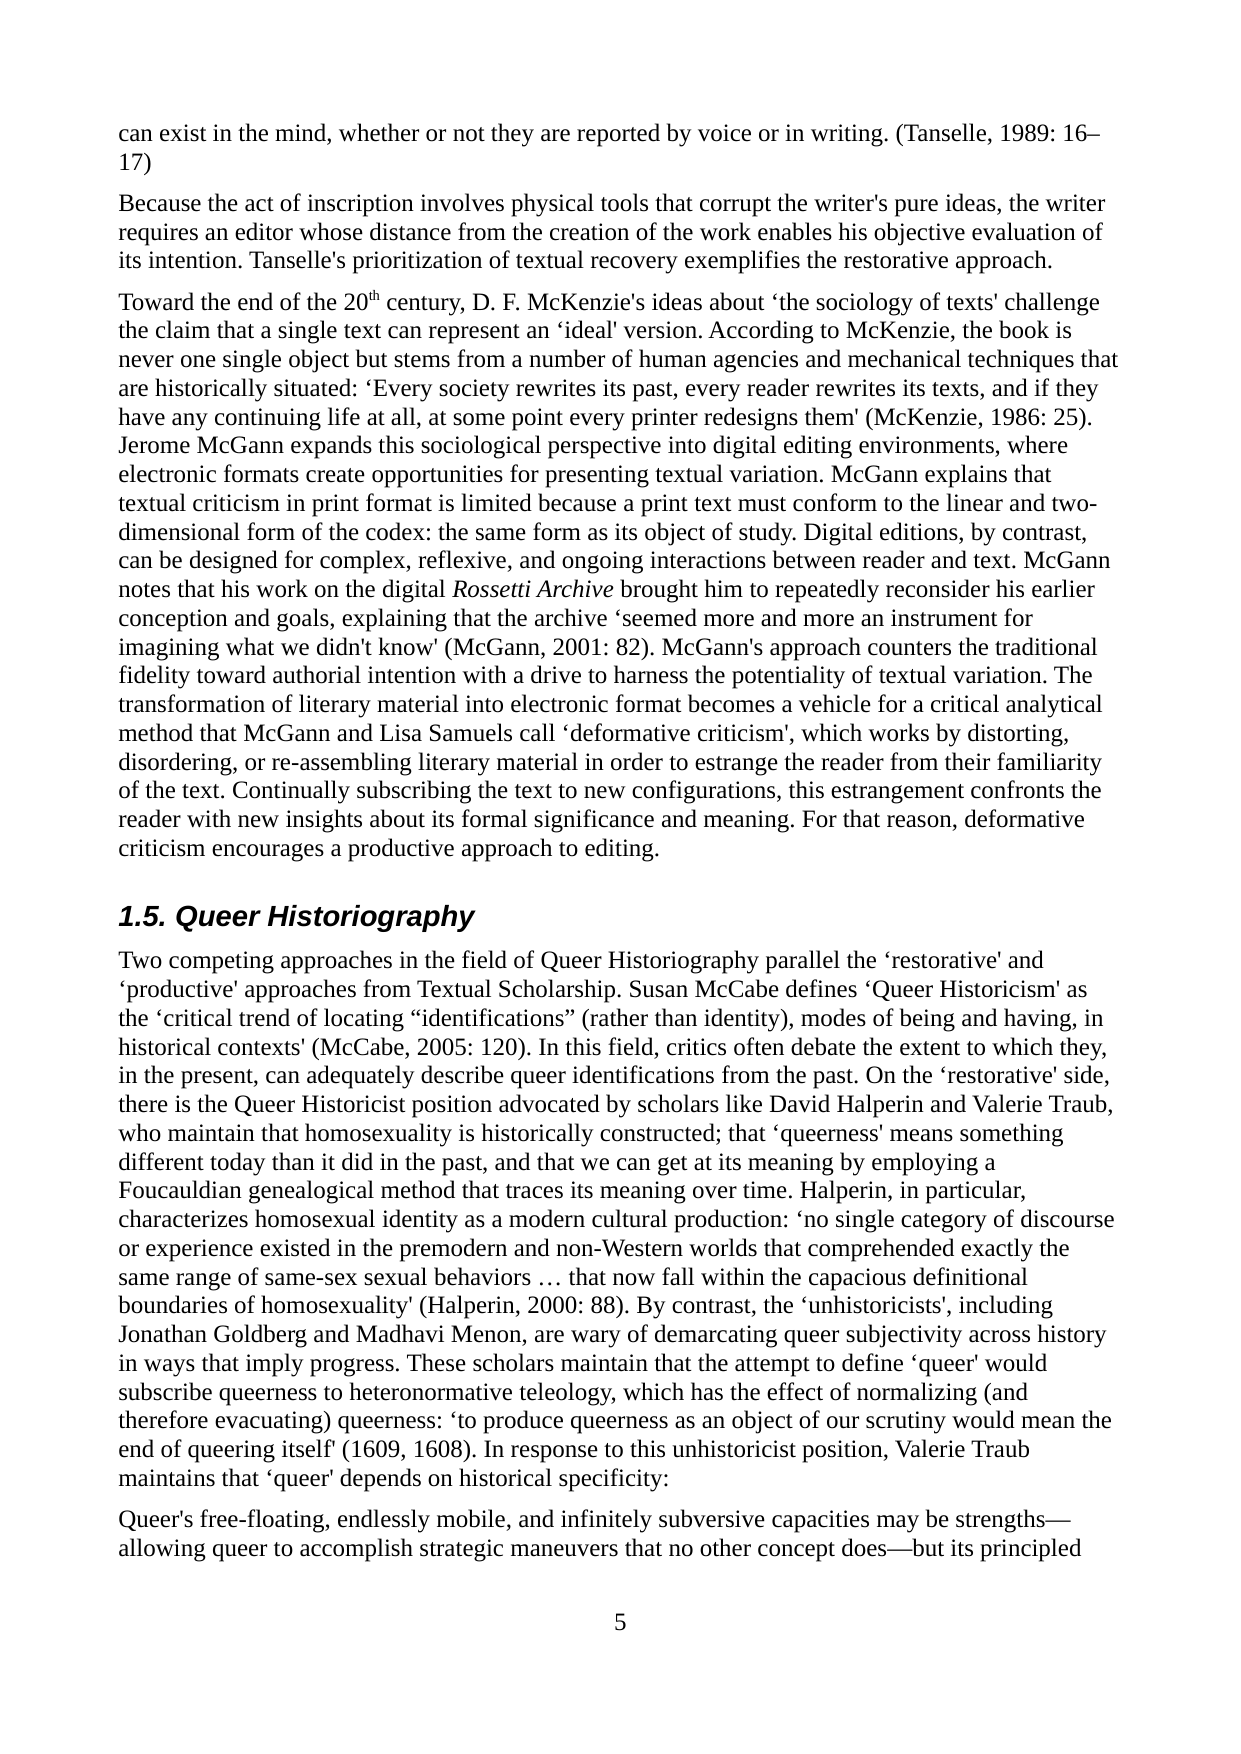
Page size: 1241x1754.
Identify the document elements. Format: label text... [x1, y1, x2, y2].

text Toward the end of the 20th century, D. F. McKenzie's ideas about ‘the sociology of texts' challenge the claim that a single text can represent an ‘ideal' version. According to McKenzie, the book is never one single object but stems from a number of human agencies and mechanical techniques that are historically situated: ‘Every society rewrites its past, every reader rewrites its texts, and if they have any continuing life at all, at some point every printer redesigns them' (McKenzie, 1986: 25). Jerome McGann expands this sociological perspective into digital editing environments, where electronic formats create opportunities for presenting textual variation. McGann explains that textual criticism in print format is limited because a print text must conform to the linear and two-dimensional form of the codex: the same form as its object of study. Digital editions, by contrast, can be designed for complex, reflexive, and ongoing interactions between reader and text. McGann notes that his work on the digital Rossetti Archive brought him to repeatedly reconsider his earlier conception and goals, explaining that the archive ‘seemed more and more an instrument for imagining what we didn't know' (McGann, 2001: 82). McGann's approach counters the traditional fidelity toward authorial intention with a drive to harness the potentiality of textual variation. The transformation of literary material into electronic format becomes a vehicle for a critical analytical method that McGann and Lisa Samuels call ‘deformative criticism', which works by distorting, disordering, or re-assembling literary material in order to estrange the reader from their familiarity of the text. Continually subscribing the text to new configurations, this estrangement confronts the reader with new insights about its formal significance and meaning. For that reason, deformative criticism encourages a productive approach to editing. [118, 287, 1122, 862]
subtitle Queer Historiography [118, 899, 1122, 933]
text Two competing approaches in the field of Queer Historiography parallel the ‘restorative' and ‘productive' approaches from Textual Scholarship. Susan McCabe defines ‘Queer Historicism' as the ‘critical trend of locating “identifications” (rather than identity), modes of being and having, in historical contexts' (McCabe, 2005: 120). In this field, critics often debate the extent to which they, in the present, can adequately describe queer identifications from the past. On the ‘restorative' side, there is the Queer Historicist position advocated by scholars like David Halperin and Valerie Traub, who maintain that homosexuality is historically constructed; that ‘queerness' means something different today than it did in the past, and that we can get at its meaning by employing a Foucauldian genealogical method that traces its meaning over time. Halperin, in particular, characterizes homosexual identity as a modern cultural production: ‘no single category of discourse or experience existed in the premodern and non-Western worlds that comprehended exactly the same range of same-sex sexual behaviors … that now fall within the capacious definitional boundaries of homosexuality' (Halperin, 2000: 88). By contrast, the ‘unhistoricists', including Jonathan Goldberg and Madhavi Menon, are wary of demarcating queer subjectivity across history in ways that imply progress. These scholars maintain that the attempt to define ‘queer' would subscribe queerness to heteronormative teleology, which has the effect of normalizing (and therefore evacuating) queerness: ‘to produce queerness as an object of our scrutiny would mean the end of queering itself' (1609, 1608). In response to this unhistoricist position, Valerie Traub maintains that ‘queer' depends on historical specificity: [118, 945, 1122, 1492]
text can exist in the mind, whether or not they are reported by voice or in writing. (Tanselle, 1989: 16–17) [118, 118, 1122, 176]
text Because the act of inscription involves physical tools that corrupt the writer's pure ideas, the writer requires an editor whose distance from the creation of the work enables his objective evaluation of its intention. Tanselle's prioritization of textual recovery exemplifies the restorative approach. [118, 188, 1122, 274]
text Queer's free-floating, endlessly mobile, and infinitely subversive capacities may be strengths—allowing queer to accomplish strategic maneuvers that no other concept does—but its principled [118, 1504, 1122, 1562]
